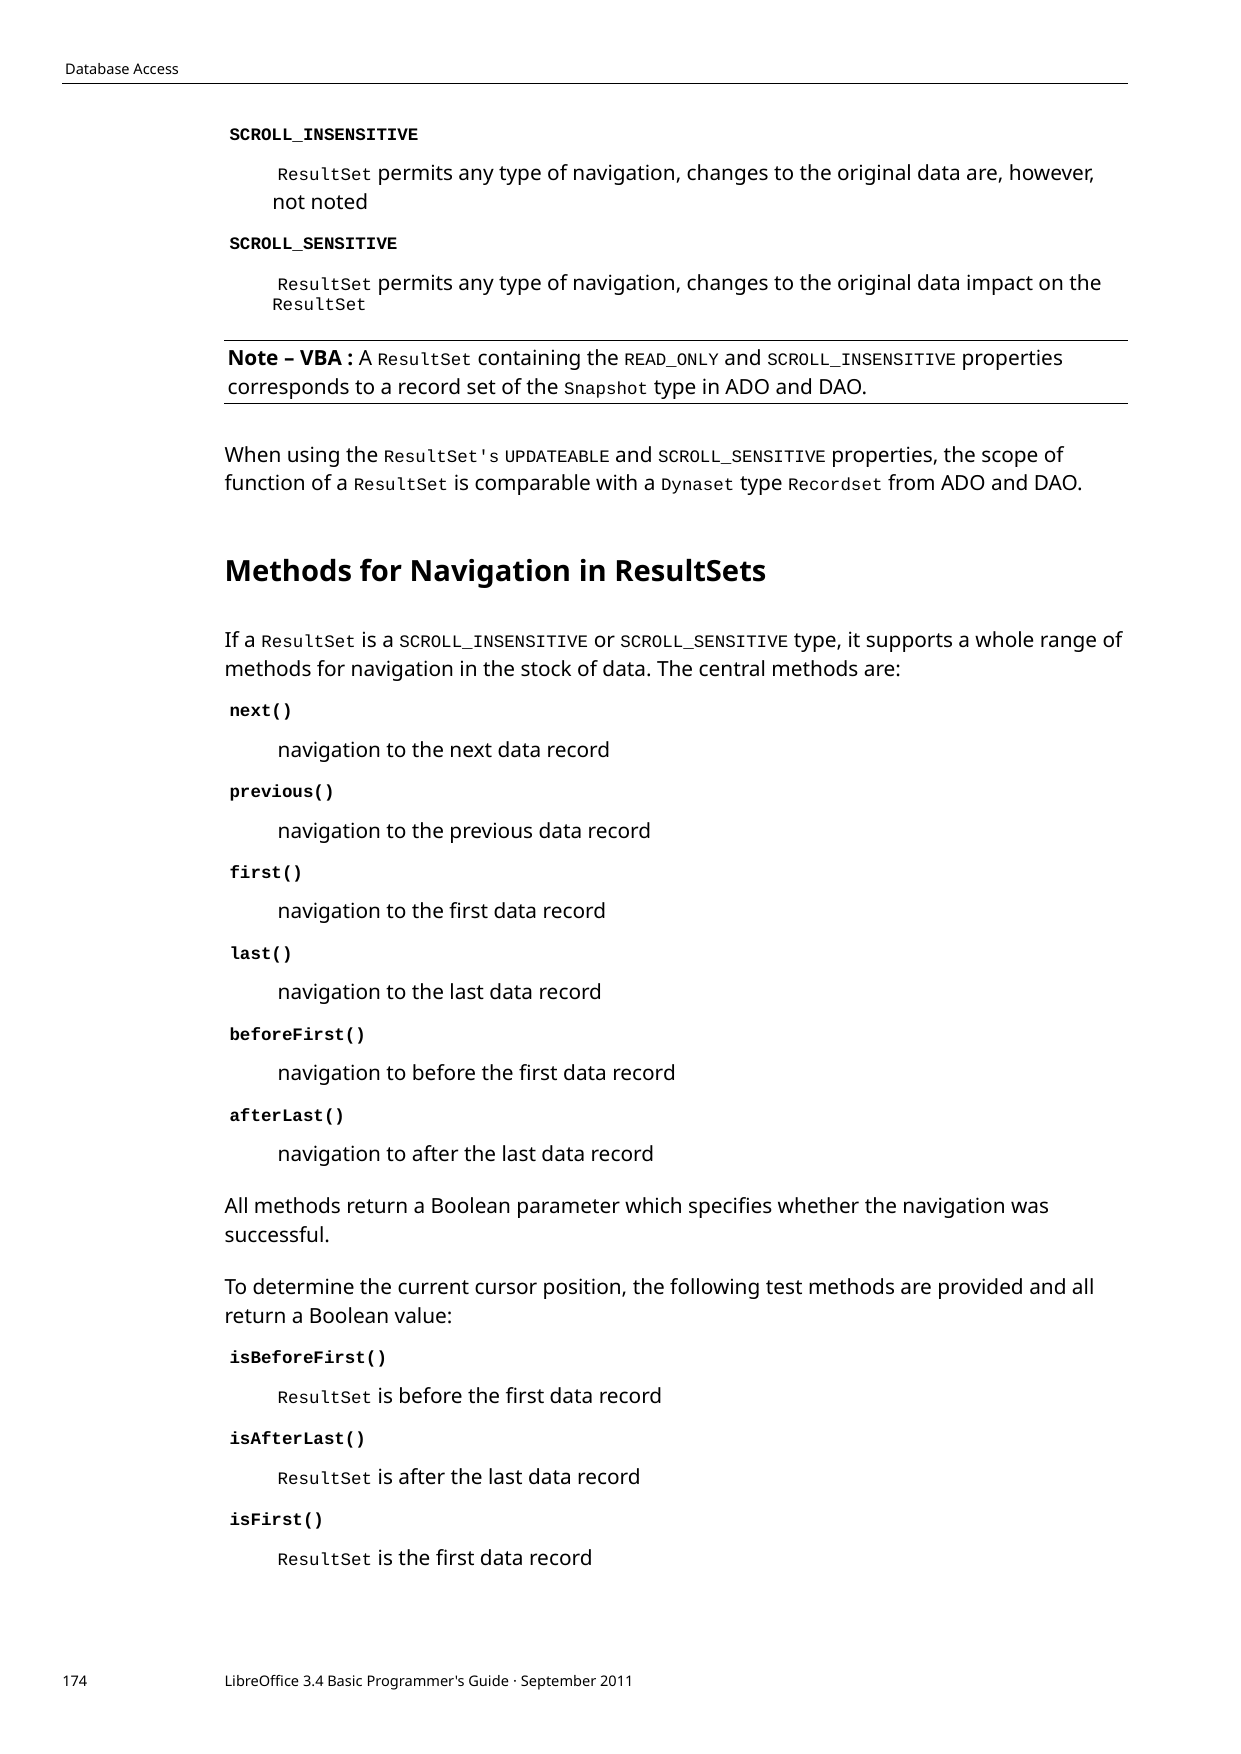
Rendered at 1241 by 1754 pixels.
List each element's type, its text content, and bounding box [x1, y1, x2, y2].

list ResultSet permits any type of navigation, changes to the original data impact on the ResultSet [272, 268, 1128, 316]
list beforeFirst() [224, 1018, 1128, 1046]
list navigation to the previous data record [272, 816, 1128, 844]
list navigation to after the last data record [272, 1139, 1128, 1167]
text When using the ResultSet's UPDATEABLE and SCROLL_SENSITIVE properties, the scope of function of a ResultSet is comparable with a Dynaset type Recordset from ADO and DAO. [224, 440, 1128, 497]
list navigation to the last data record [272, 977, 1128, 1006]
subtitle Methods for Navigation in ResultSets [224, 550, 1128, 590]
text If a ResultSet is a SCROLL_INSENSITIVE or SCROLL_SENSITIVE type, it supports a whole range of methods for navigation in the stock of data. The central methods are: [224, 626, 1128, 682]
list SCROLL_INSENSITIVE [224, 118, 1128, 147]
list ResultSet is after the last data record [272, 1462, 1128, 1491]
list navigation to the next data record [272, 735, 1128, 763]
list afterLast() [224, 1099, 1128, 1127]
list last() [224, 937, 1128, 965]
list VBA : A ResultSet containing the READ_ONLY and SCROLL_INSENSITIVE properties corresponds to a record set of the Snapshot type in ADO and DAO. [224, 341, 1128, 403]
list ResultSet is the first data record [272, 1543, 1128, 1572]
list ResultSet is before the first data record [272, 1382, 1128, 1410]
list ResultSet permits any type of navigation, changes to the original data are, however, not noted [272, 158, 1128, 215]
text To determine the current cursor position, the following test methods are provided and all return a Boolean value: [224, 1272, 1128, 1329]
list previous() [224, 775, 1128, 804]
text All methods return a Boolean parameter which specifies whether the navigation was successful. [224, 1191, 1128, 1248]
list isBeforeFirst() [224, 1341, 1128, 1369]
list navigation to before the first data record [272, 1058, 1128, 1087]
list next() [224, 694, 1128, 723]
list isFirst() [224, 1503, 1128, 1531]
list SCROLL_SENSITIVE [224, 227, 1128, 256]
list first() [224, 856, 1128, 884]
list navigation to the first data record [272, 897, 1128, 925]
list isAfterLast() [224, 1422, 1128, 1450]
